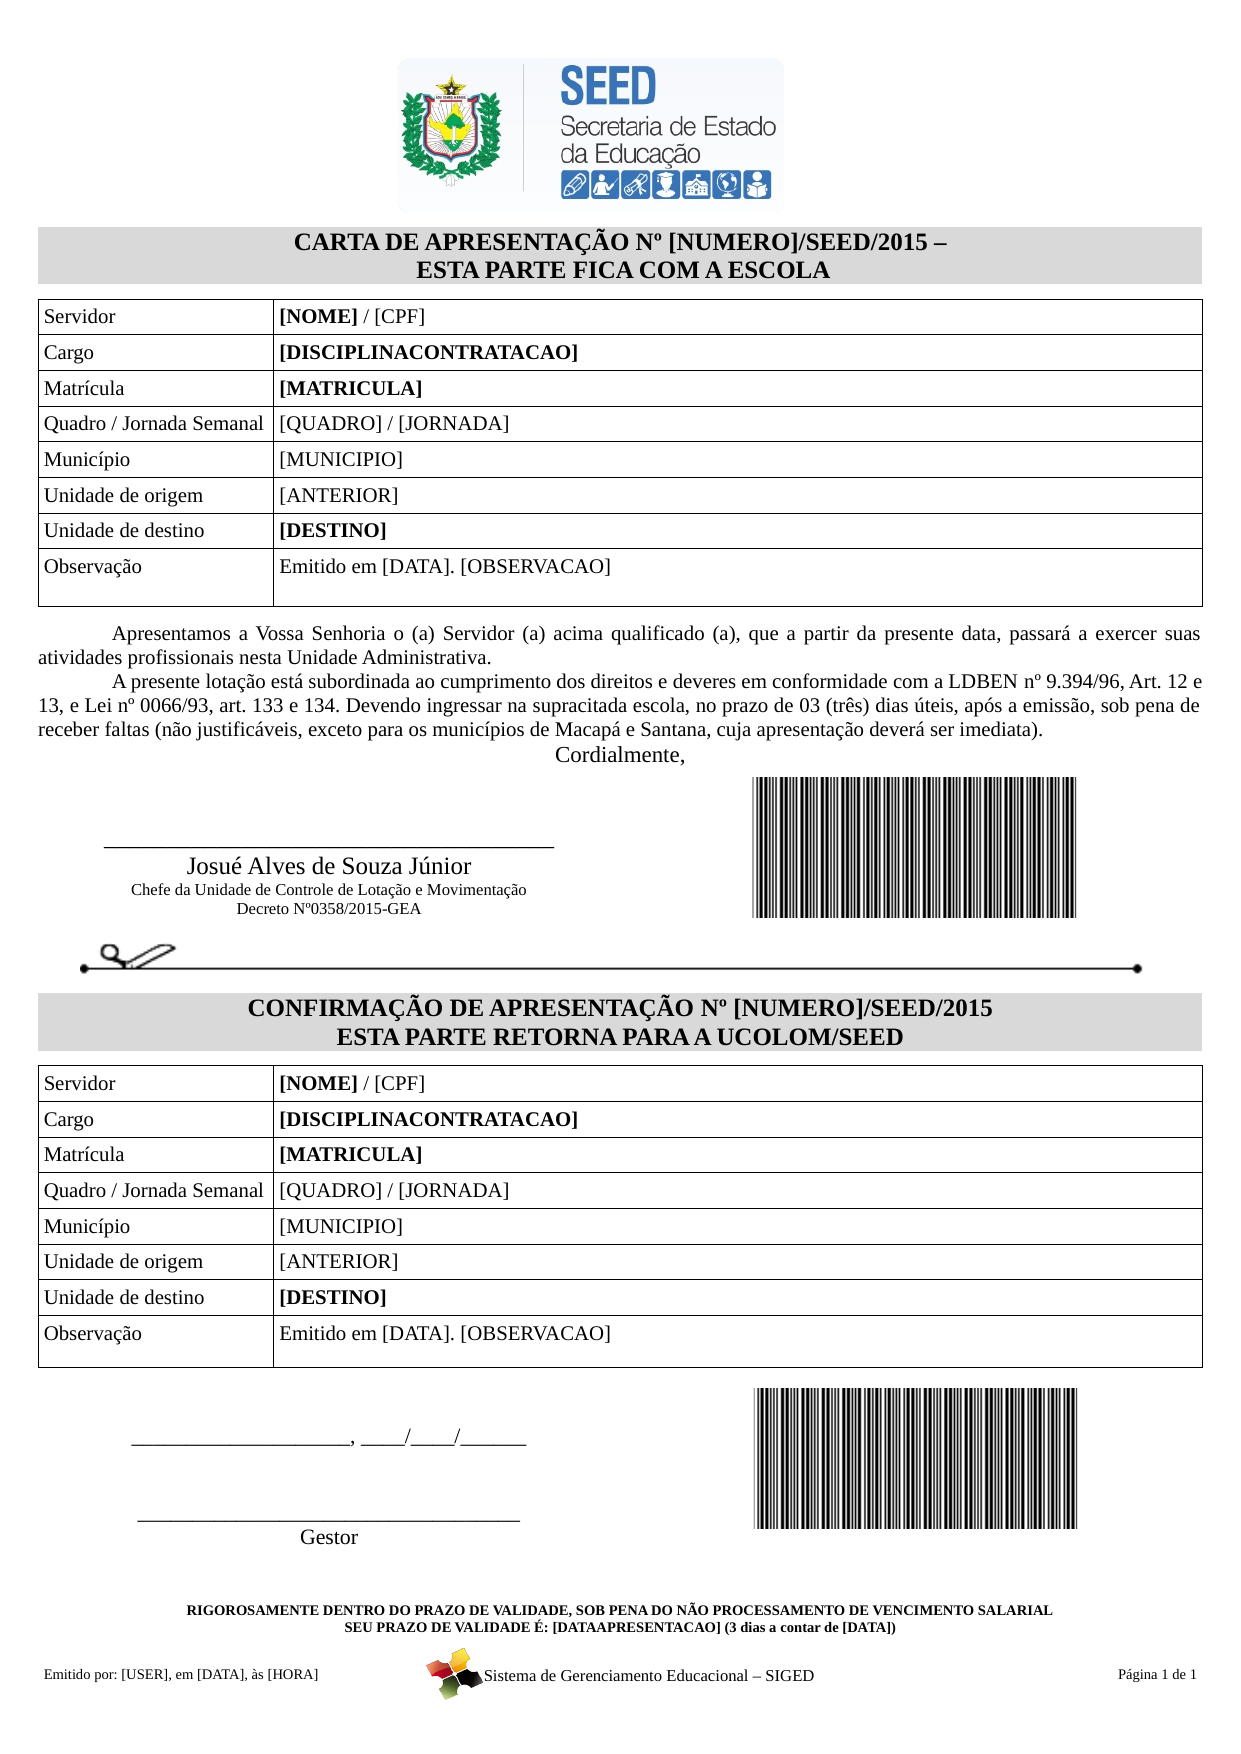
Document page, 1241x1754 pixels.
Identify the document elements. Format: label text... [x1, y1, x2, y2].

table_header [NOME] / [CPF] [274, 1066, 1202, 1101]
table_cell Matrícula [39, 371, 273, 406]
table_cell Unidade de destino [39, 1280, 273, 1315]
table_cell [DISCIPLINACONTRATACAO] [274, 1102, 1202, 1137]
table_cell [ANTERIOR] [274, 478, 1202, 512]
table_cell Quadro / Jornada Semanal [39, 407, 273, 441]
table_cell [DESTINO] [274, 514, 1202, 548]
table_cell Cargo [39, 335, 273, 370]
picture [397, 58, 784, 213]
text CONFIRMAÇÃO DE APRESENTAÇÃO Nº [NUMERO]/SEED/2015 [38, 993, 1202, 1022]
table_cell [MUNICIPIO] [274, 1209, 1202, 1243]
table_header [620, 767, 1202, 777]
text Cordialmente, [38, 741, 1202, 767]
table_cell Quadro / Jornada Semanal [39, 1173, 273, 1208]
table_cell [ANTERIOR] [274, 1245, 1202, 1279]
table_header [NOME] / [CPF] [274, 300, 1202, 334]
text CARTA DE APRESENTAÇÃO Nº [NUMERO]/SEED/2015 – [38, 227, 1202, 256]
table_header ____________________, ____/____/______ ___________________________________ Gestor [38, 1368, 620, 1555]
table_cell Município [39, 442, 273, 477]
table_cell Matrícula [39, 1138, 273, 1172]
table_cell Município [39, 1209, 273, 1243]
text Apresentamos a Vossa Senhoria o (a) Servidor (a) acima qualificado (a), que a partir da presente data, passará a exercer suas atividades profissionais nesta Unidade Administrativa. [38, 621, 1202, 669]
picture [752, 777, 1077, 918]
table_cell Unidade de origem [39, 1245, 273, 1279]
table_cell Emitido em [DATA]. [OBSERVACAO] [274, 549, 1202, 606]
table_header [620, 778, 1202, 924]
table_cell Observação [39, 1316, 273, 1367]
table_cell [MATRICULA] [274, 371, 1202, 406]
table_cell Observação [39, 549, 273, 606]
table_cell [MATRICULA] [274, 1138, 1202, 1172]
table_header [620, 1368, 1202, 1555]
table_header ____________________________________ Josué Alves de Souza Júnior Chefe da Unidade de Controle de Lotação e Movimentação Decreto Nº0358/2015-GEA [38, 767, 620, 924]
table_cell [QUADRO] / [JORNADA] [274, 1173, 1202, 1208]
table_cell Cargo [39, 1102, 273, 1137]
table_cell Unidade de origem [39, 478, 273, 512]
table_cell [QUADRO] / [JORNADA] [274, 407, 1202, 441]
table_cell [DISCIPLINACONTRATACAO] [274, 335, 1202, 370]
table_cell Emitido em [DATA]. [OBSERVACAO] [274, 1316, 1202, 1367]
table_cell Unidade de destino [39, 514, 273, 548]
text ESTA PARTE RETORNA PARA A UCOLOM/SEED [38, 1022, 1202, 1051]
table_header Servidor [39, 300, 273, 334]
text ESTA PARTE FICA COM A ESCOLA [38, 256, 1202, 284]
text A presente lotação está subordinada ao cumprimento dos direitos e deveres em conformidade com a LDBEN nº 9.394/96, Art. 12 e 13, e Lei nº 0066/93, art. 133 e 134. Devendo ingressar na supracitada escola, no prazo de 03 (três) dias úteis, após a emissão, sob pena de receber faltas (não justificáveis, exceto para os municípios de Macapá e Santana, cuja apresentação deverá ser imediata). [38, 669, 1202, 741]
table_header Servidor [39, 1066, 273, 1101]
table_cell [MUNICIPIO] [274, 442, 1202, 477]
picture [425, 1648, 484, 1700]
table_cell [DESTINO] [274, 1280, 1202, 1315]
picture [80, 943, 1144, 979]
picture [753, 1388, 1078, 1529]
